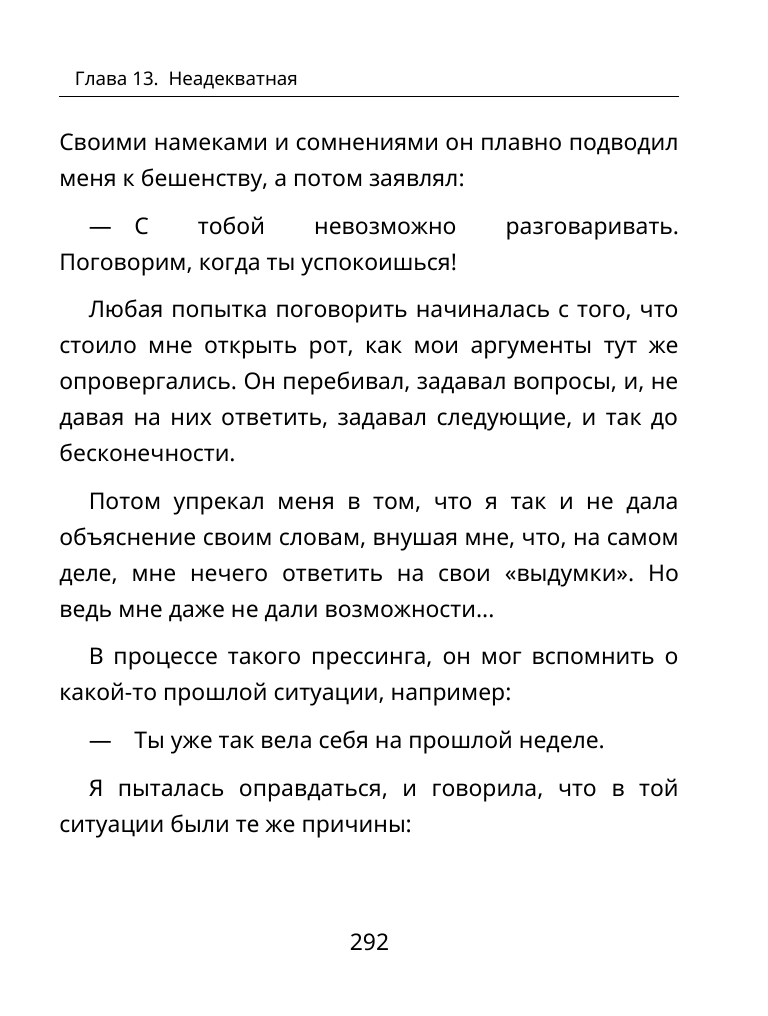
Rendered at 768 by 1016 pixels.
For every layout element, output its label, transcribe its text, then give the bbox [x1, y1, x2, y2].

list Ты уже так вела себя на прошлой неделе. [59, 724, 679, 755]
text Я пыталась оправдаться, и говорила, что в той ситуации были те же причины: [59, 772, 679, 839]
text Любая попытка поговорить начиналась с того, что стоило мне открыть рот, как мои аргументы тут же опровергались. Он перебивал, задавал вопросы, и, не давая на них ответить, задавал следующие, и так до бесконечности. [59, 293, 679, 468]
list С тобой невозможно разговаривать. Поговорим, когда ты успокоишься! [59, 210, 679, 277]
text Своими намеками и сомнениями он плавно подводил меня к бешенству, а потом заявлял: [59, 126, 679, 193]
text В процессе такого прессинга, он мог вспомнить о какой-то прошлой ситуации, например: [59, 640, 679, 707]
text Потом упрекал меня в том, что я так и не дала объяснение своим словам, внушая мне, что, на самом деле, мне нечего ответить на свои «выдумки». Но ведь мне даже не дали возможности... [59, 485, 679, 624]
